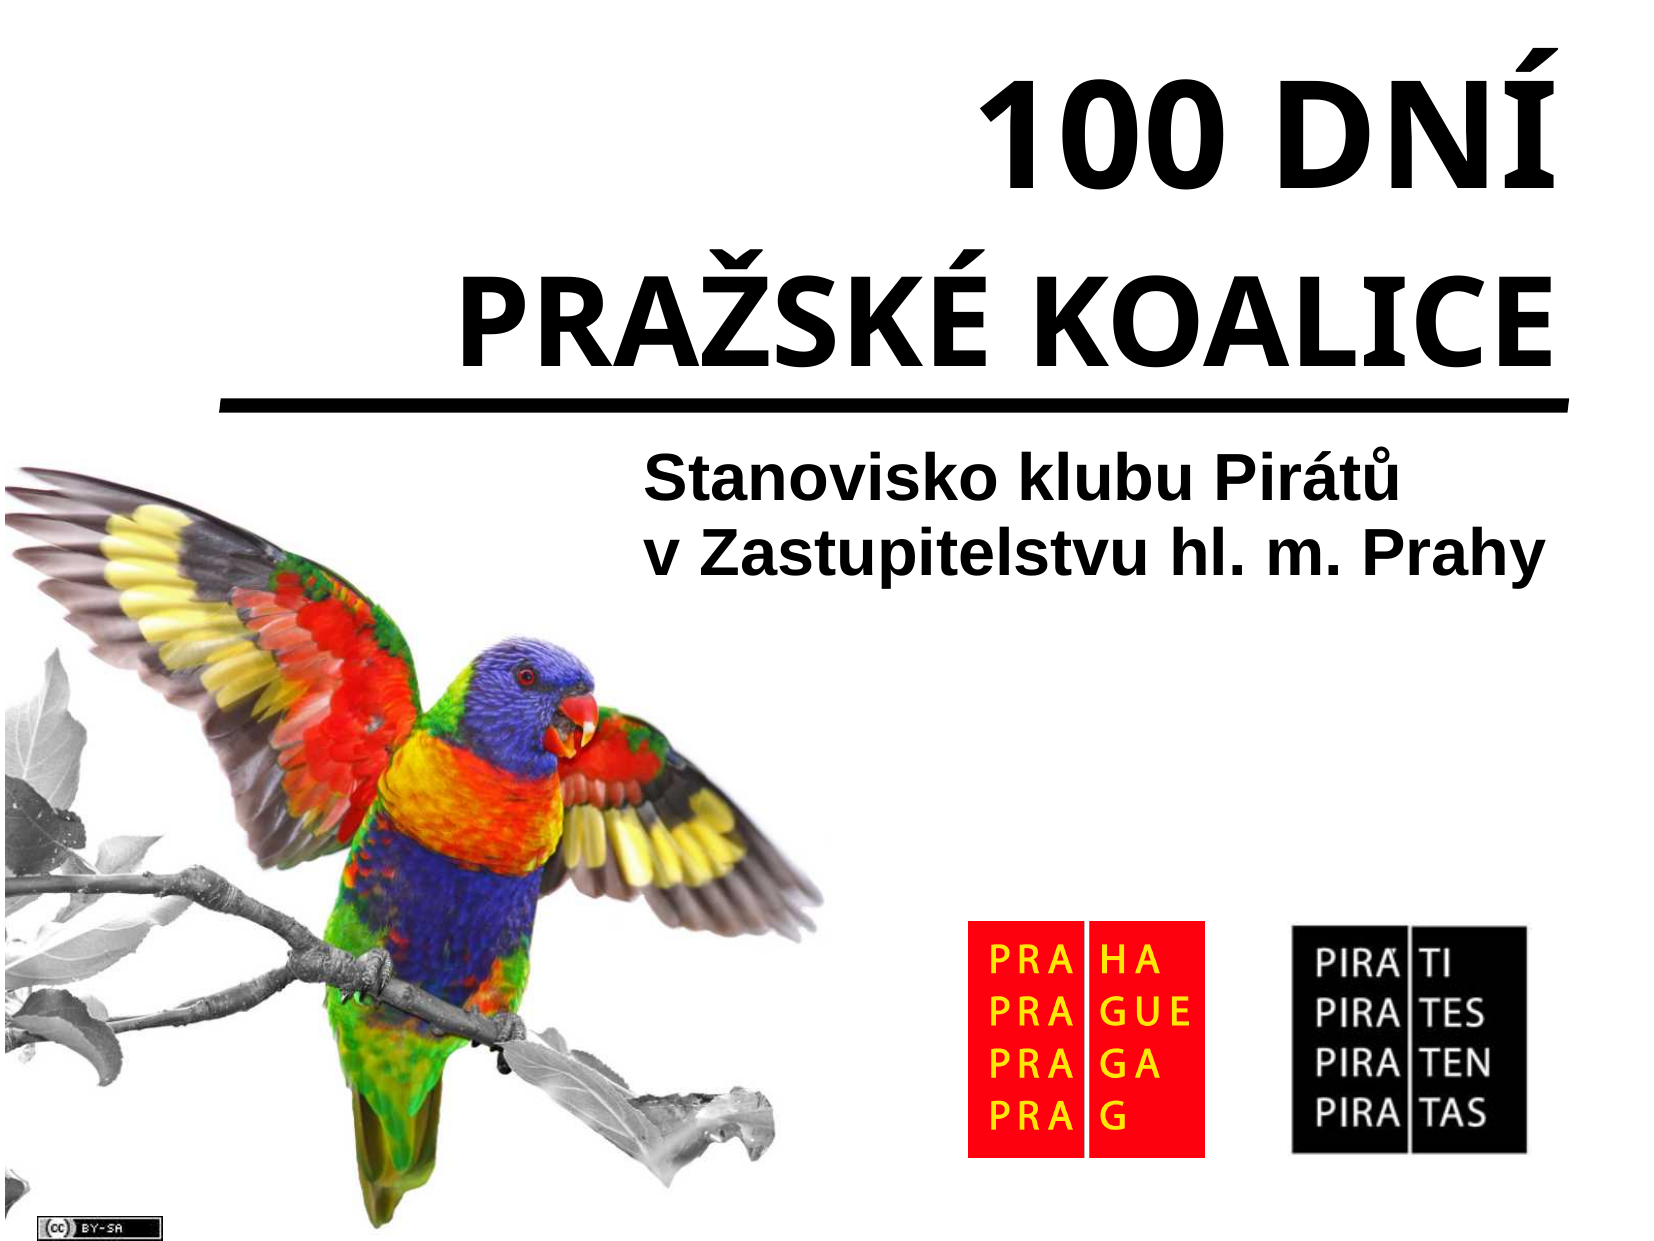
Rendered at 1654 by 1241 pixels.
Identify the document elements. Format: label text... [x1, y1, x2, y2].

subtitle Stanovisko klubu Pirátů v Zastupitelstvu hl. m. Prahy [300, 440, 1548, 591]
picture [5, 459, 831, 1241]
picture [968, 921, 1205, 1158]
title 100 DNÍ PRAŽSKÉ KOALICE [0, 18, 1560, 403]
picture [1287, 921, 1532, 1158]
text_box [219, 398, 1570, 413]
